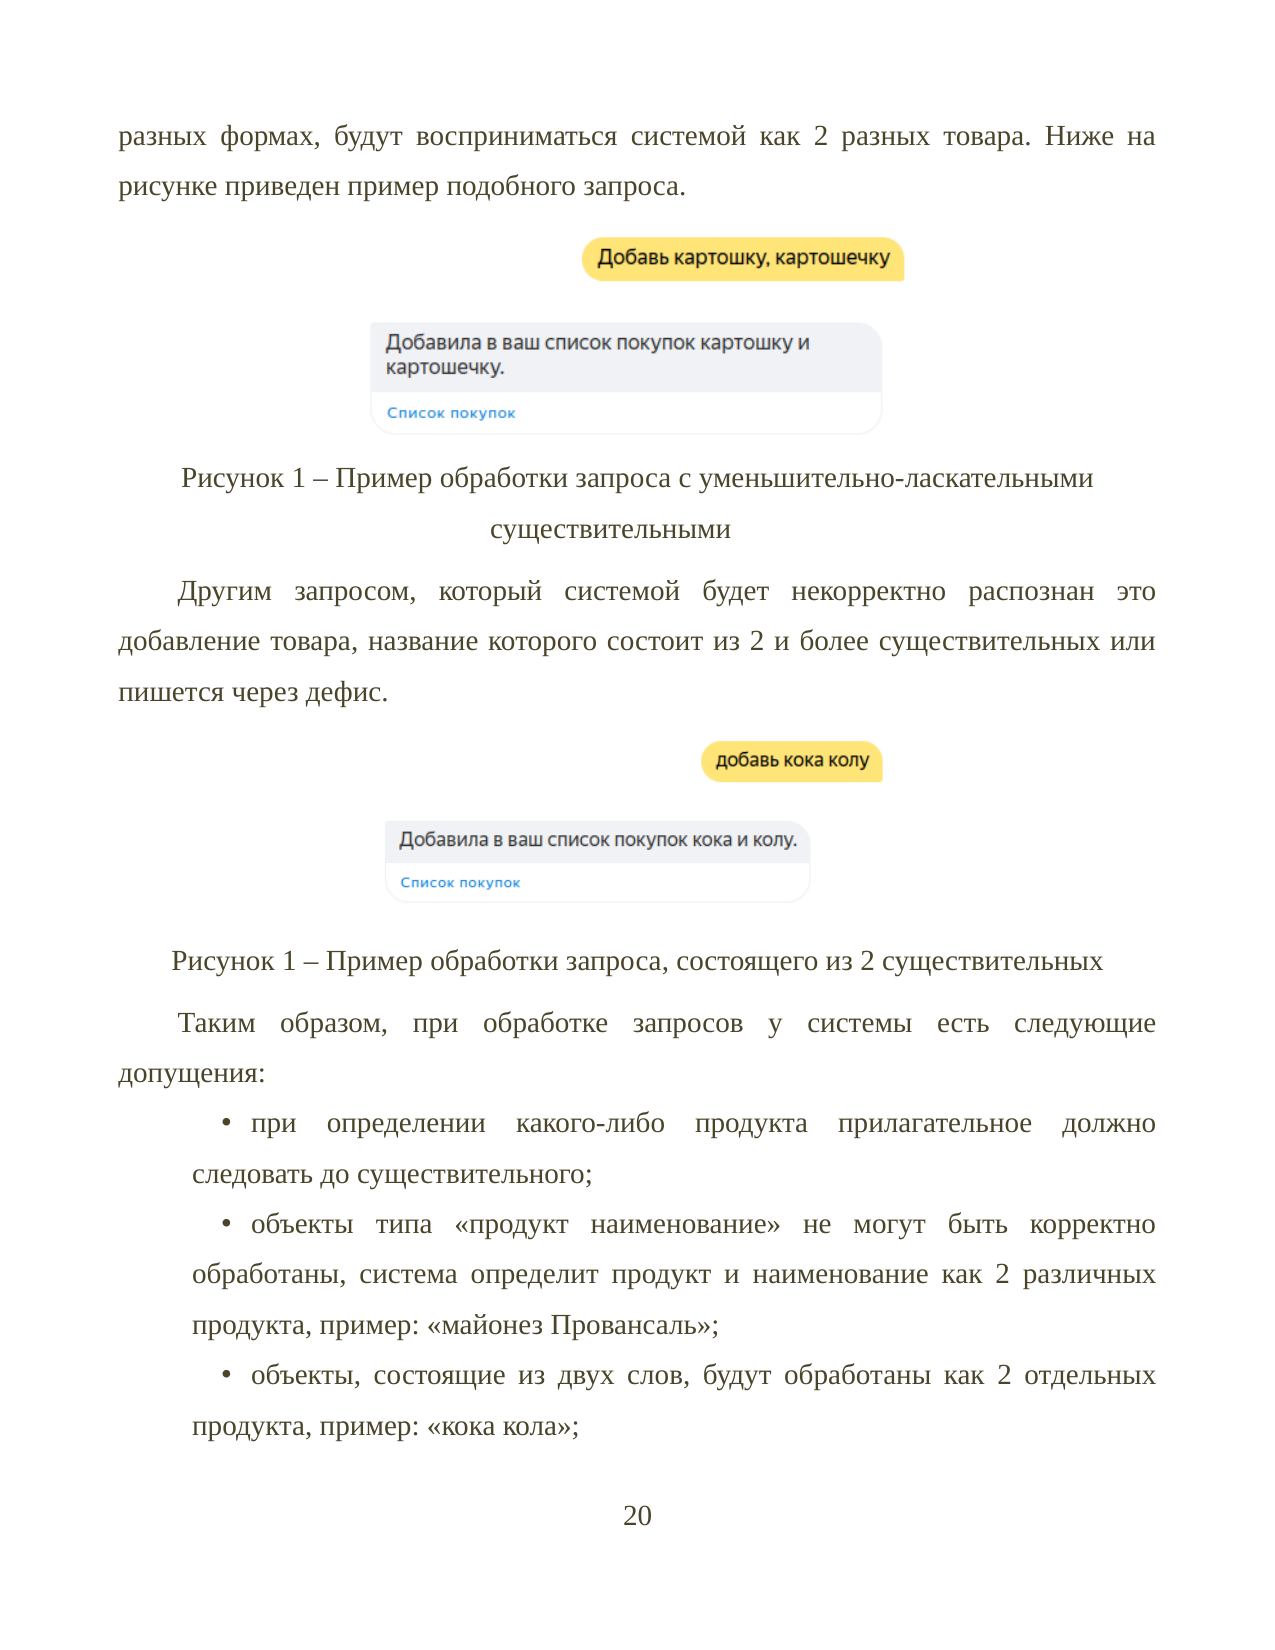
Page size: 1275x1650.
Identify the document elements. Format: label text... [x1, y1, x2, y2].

list при определении какого-либо продукта прилагательное должно следовать до существительного; [162, 1105, 1157, 1189]
list объекты, состоящие из двух слов, будут обработаны как 2 отдельных продукта, пример: «кока кола»; [162, 1357, 1157, 1441]
list объекты типа «продукт наименование» не могут быть корректно обработаны, система определит продукт и наименование как 2 различных продукта, пример: «майонез Провансаль»; [162, 1206, 1157, 1340]
subtitle Рисунок 1 – Пример обработки запроса с уменьшительно-ласкательными существительными [118, 444, 1157, 544]
picture [373, 723, 902, 926]
picture [347, 218, 929, 444]
subtitle Рисунок 1 – Пример обработки запроса, состоящего из 2 существительных [118, 926, 1157, 976]
text разных формах, будут восприниматься системой как 2 разных товара. Ниже на рисунке приведен пример подобного запроса. [118, 118, 1157, 202]
text Другим запросом, который системой будет некорректно распознан это добавление товара, название которого состоит из 2 и более существительных или пишется через дефис. [118, 573, 1157, 707]
text Таким образом, при обработке запросов у системы есть следующие допущения: [118, 1005, 1157, 1089]
